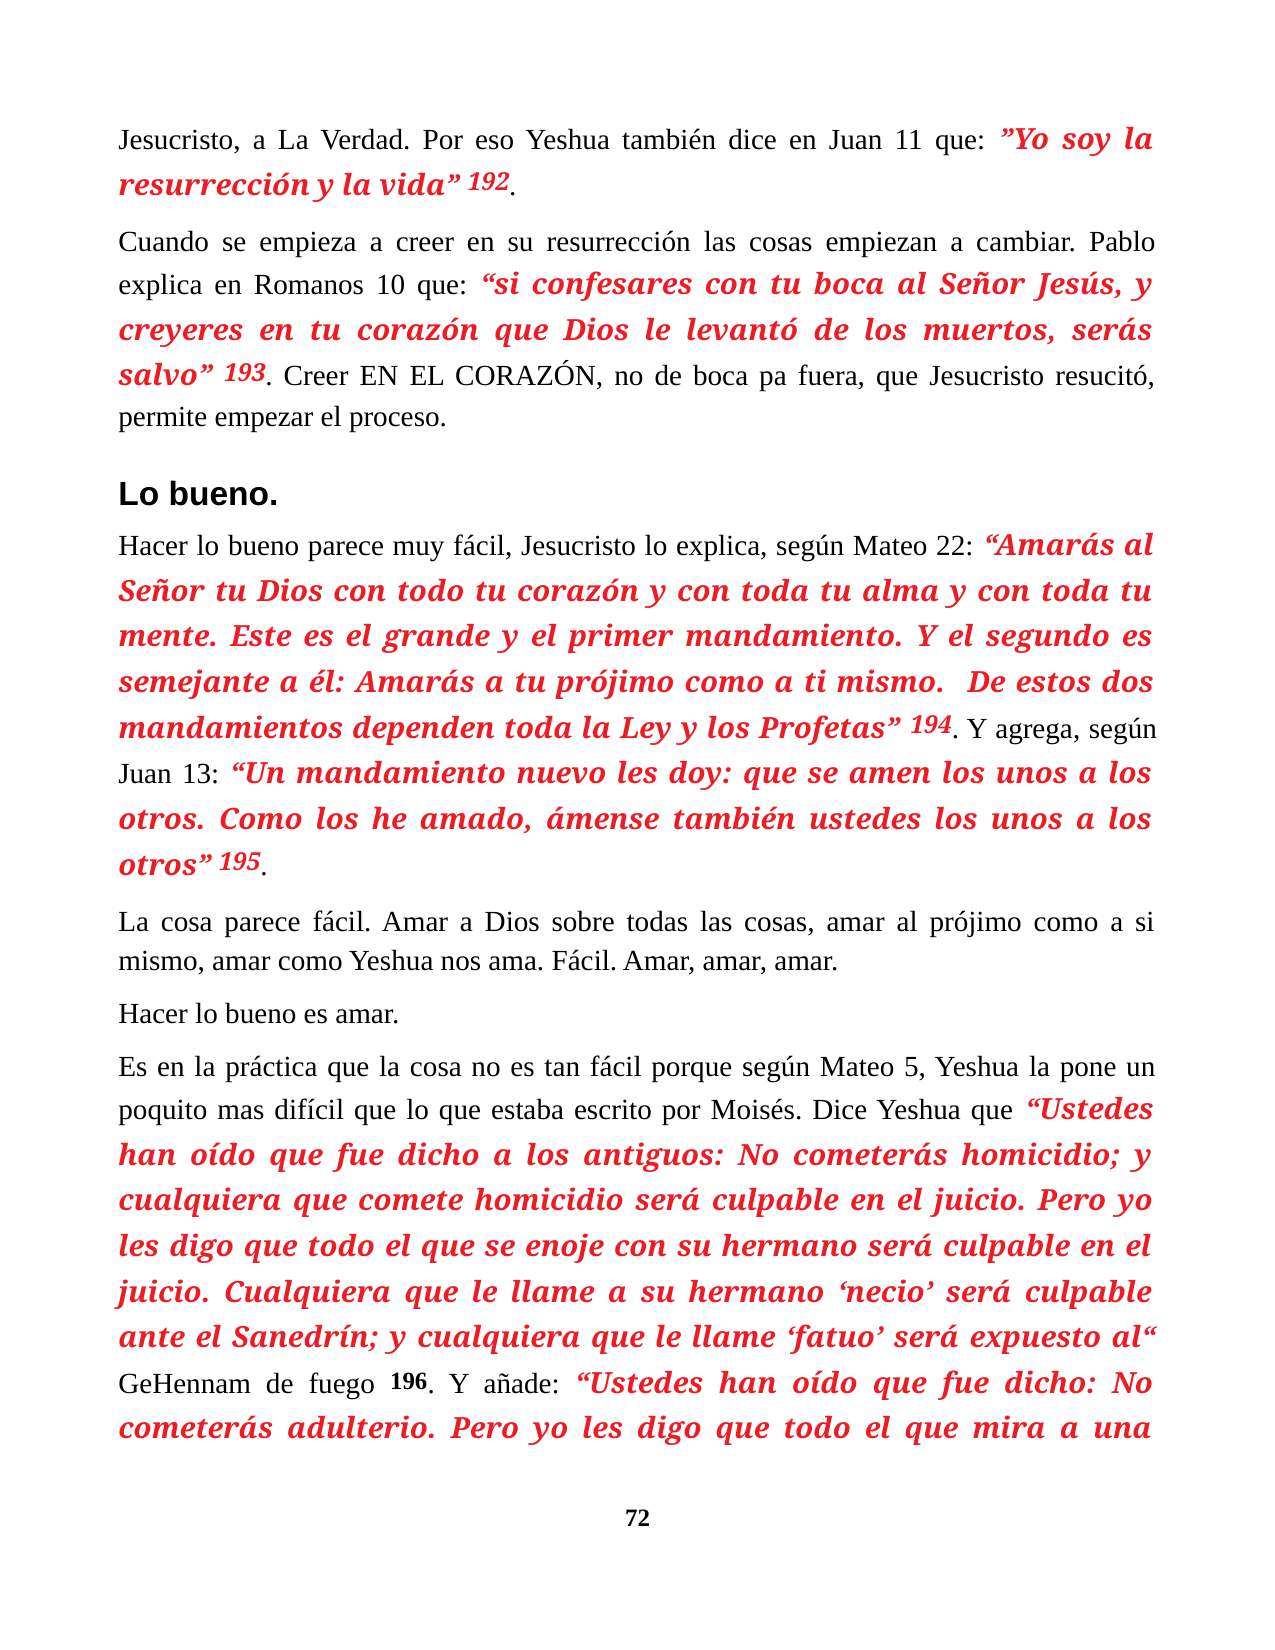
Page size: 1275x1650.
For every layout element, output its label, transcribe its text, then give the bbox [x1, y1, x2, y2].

text La cosa parece fácil. Amar a Dios sobre todas las cosas, amar al prójimo como a si mismo, amar como Yeshua nos ama. Fácil. Amar, amar, amar. [118, 904, 1157, 976]
text Jesucristo, a La Verdad. Por eso Yeshua también dice en Juan 11 que: ”Yo soy la resurrección y la vida” . [118, 118, 1157, 203]
subtitle Lo bueno. [118, 473, 1157, 512]
text Hacer lo bueno parece muy fácil, Jesucristo lo explica, según Mateo 22: “Amarás al Señor tu Dios con todo tu corazón y con toda tu alma y con toda tu mente. Este es el grande y el primer mandamiento. Y el segundo es semejante a él: Amarás a tu prójimo como a ti mismo. De estos dos mandamientos dependen toda la Ley y los Profetas” . Y agrega, según Juan 13: “Un mandamiento nuevo les doy: que se amen los unos a los otros. Como los he amado, ámense también ustedes los unos a los otros” . [118, 524, 1157, 883]
text Hacer lo bueno es amar. [118, 996, 1157, 1029]
text Es en la práctica que la cosa no es tan fácil porque según Mateo 5, Yeshua la pone un poquito mas difícil que lo que estaba escrito por Moisés. Dice Yeshua que “Ustedes han oído que fue dicho a los antiguos: No cometerás homicidio; y cualquiera que comete homicidio será culpable en el juicio. Pero yo les digo que todo el que se enoje con su hermano será culpable en el juicio. Cualquiera que le llame a su hermano ‘necio’ será culpable ante el Sanedrín; y cualquiera que le llame ‘fatuo’ será expuesto al“ GeHennam de fuego . Y añade: “Ustedes han oído que fue dicho: No cometerás adulterio. Pero yo les digo que todo el que mira a una [118, 1049, 1157, 1447]
text Cuando se empieza a creer en su resurrección las cosas empiezan a cambiar. Pablo explica en Romanos 10 que: “si confesares con tu boca al Señor Jesús, y creyeres en tu corazón que Dios le levantó de los muertos, serás salvo” . Creer EN EL CORAZÓN, no de boca pa fuera, que Jesucristo resucitó, permite empezar el proceso. [118, 224, 1157, 433]
